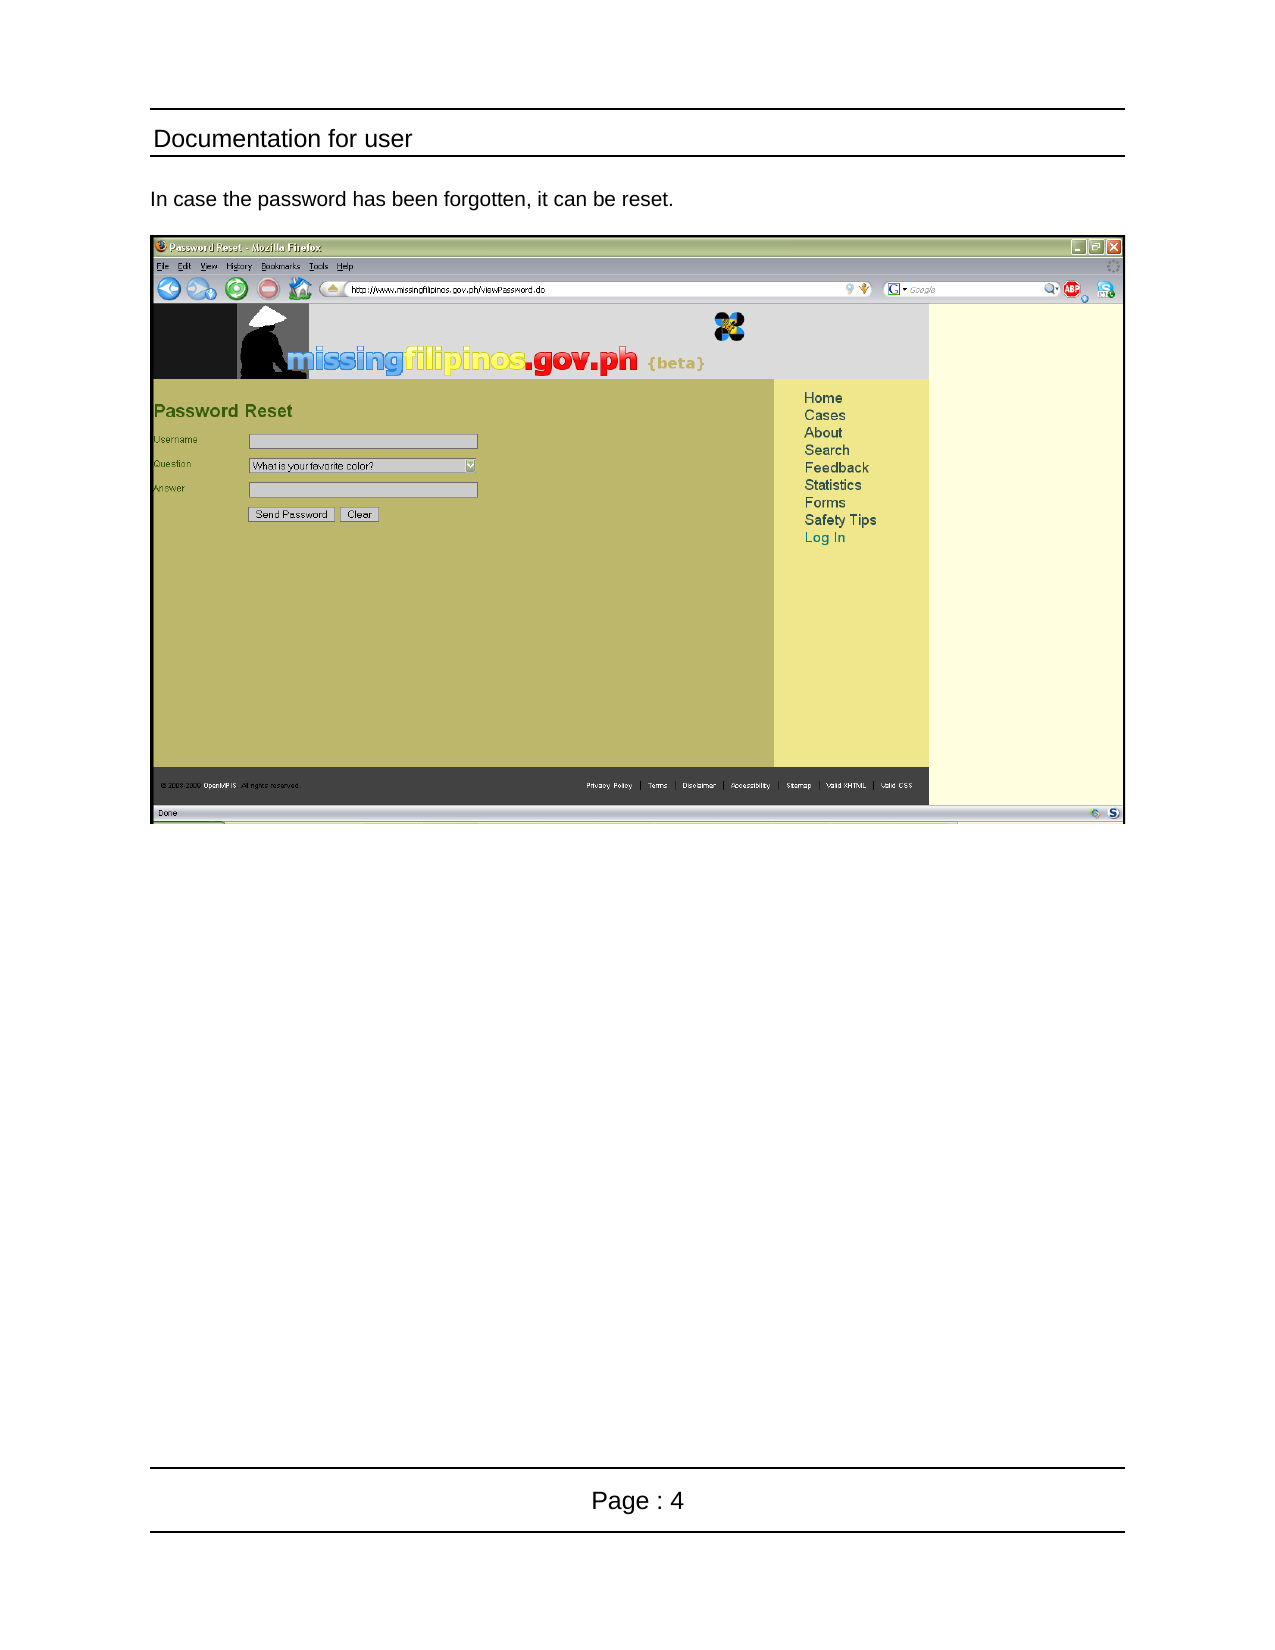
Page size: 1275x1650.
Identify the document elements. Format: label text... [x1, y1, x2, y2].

text In case the password has been forgotten, it can be reset. [150, 187, 1125, 211]
picture [150, 235, 1125, 824]
